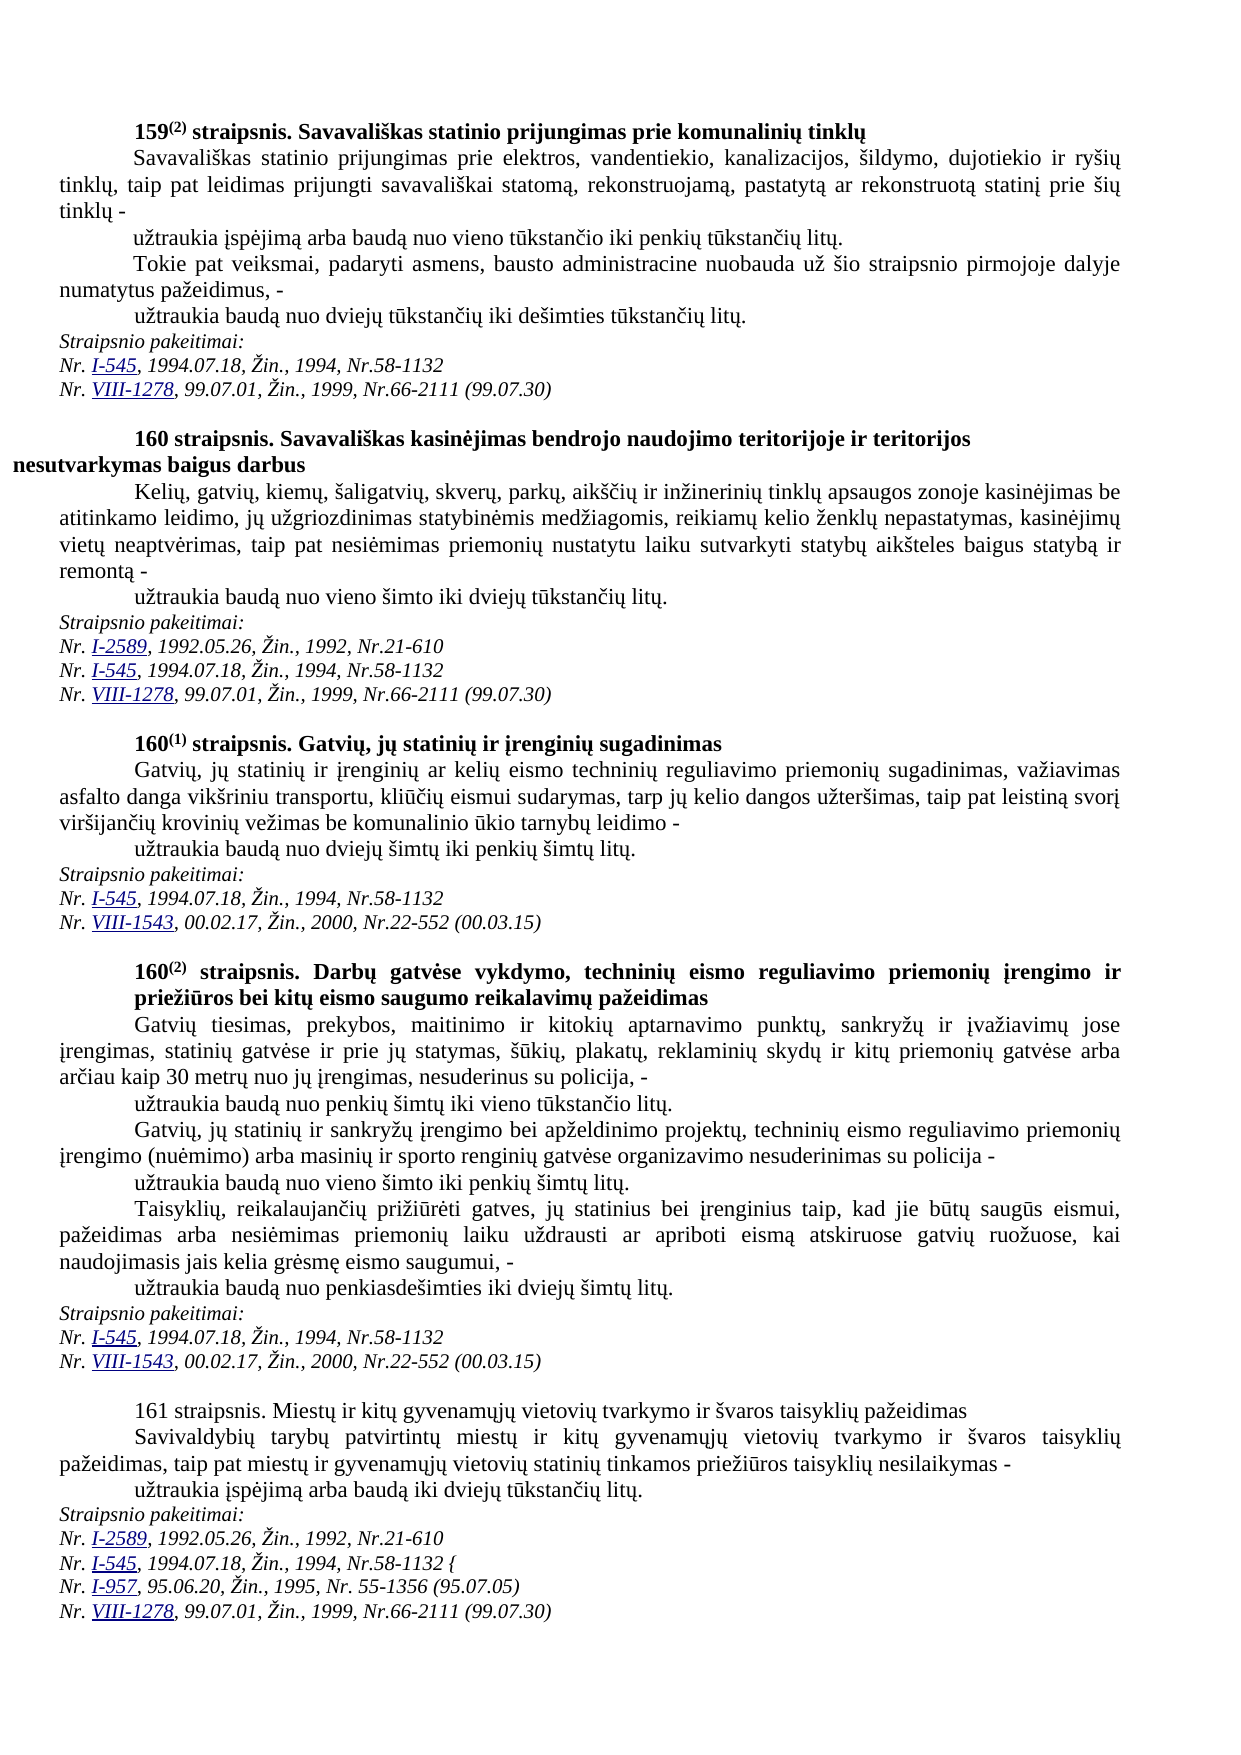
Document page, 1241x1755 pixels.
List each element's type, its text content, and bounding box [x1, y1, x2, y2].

text Nr. VIII-1543, 00.02.17, Žin., 2000, Nr.22-552 (00.03.15) [59, 1349, 1122, 1373]
text Gatvių tiesimas, prekybos, maitinimo ir kitokių aptarnavimo punktų, sankryžų ir įvažiavimų jose įrengimas, statinių gatvėse ir prie jų statymas, šūkių, plakatų, reklaminių skydų ir kitų priemonių gatvėse arba arčiau kaip 30 metrų nuo jų įrengimas, nesuderinus su policija, - [59, 1011, 1122, 1090]
text Kelių, gatvių, kiemų, šaligatvių, skverų, parkų, aikščių ir inžinerinių tinklų apsaugos zonoje kasinėjimas be atitinkamo leidimo, jų užgriozdinimas statybinėmis medžiagomis, reikiamų kelio ženklų nepastatymas, kasinėjimų vietų neaptvėrimas, taip pat nesiėmimas priemonių nustatytu laiku sutvarkyti statybų aikšteles baigus statybą ir remontą - [59, 478, 1122, 583]
text Savivaldybių tarybų patvirtintų miestų ir kitų gyvenamųjų vietovių tvarkymo ir švaros taisyklių pažeidimas, taip pat miestų ir gyvenamųjų vietovių statinių tinkamos priežiūros taisyklių nesilaikymas - [59, 1423, 1122, 1476]
text užtraukia baudą nuo penkių šimtų iki vieno tūkstančio litų. [59, 1090, 1122, 1116]
text Taisyklių, reikalaujančių prižiūrėti gatves, jų statinius bei įrenginius taip, kad jie būtų saugūs eismui, pažeidimas arba nesiėmimas priemonių laiku uždrausti ar apriboti eismą atskiruose gatvių ruožuose, kai naudojimasis jais kelia grėsmę eismo saugumui, - [59, 1195, 1122, 1274]
text Nr. I-2589, 1992.05.26, Žin., 1992, Nr.21-610 [59, 634, 1122, 658]
text Nr. VIII-1278, 99.07.01, Žin., 1999, Nr.66-2111 (99.07.30) [59, 377, 1122, 401]
text nesutvarkymas baigus darbus [13, 452, 1122, 478]
text Tokie pat veiksmai, padaryti asmens, bausto administracine nuobauda už šio straipsnio pirmojoje dalyje numatytus pažeidimus, - [59, 250, 1122, 303]
text Straipsnio pakeitimai: [59, 329, 1122, 353]
text užtraukia baudą nuo vieno šimto iki penkių šimtų litų. [59, 1169, 1122, 1195]
text Straipsnio pakeitimai: [59, 1301, 1122, 1325]
text Gatvių, jų statinių ir įrenginių ar kelių eismo techninių reguliavimo priemonių sugadinimas, važiavimas asfalto danga vikšriniu transportu, kliūčių eismui sudarymas, tarp jų kelio dangos užteršimas, taip pat leistiną svorį viršijančių krovinių vežimas be komunalinio ūkio tarnybų leidimo - [59, 756, 1122, 835]
text Nr. VIII-1278, 99.07.01, Žin., 1999, Nr.66-2111 (99.07.30) [59, 682, 1122, 706]
text Savavališkas statinio prijungimas prie elektros, vandentiekio, kanalizacijos, šildymo, dujotiekio ir ryšių tinklų, taip pat leidimas prijungti savavališkai statomą, rekonstruojamą, pastatytą ar rekonstruotą statinį prie šių tinklų - [59, 144, 1122, 223]
text 160(1) straipsnis. Gatvių, jų statinių ir įrenginių sugadinimas [59, 730, 1122, 756]
text Nr. VIII-1543, 00.02.17, Žin., 2000, Nr.22-552 (00.03.15) [59, 910, 1122, 934]
text Nr. I-545, 1994.07.18, Žin., 1994, Nr.58-1132 [59, 658, 1122, 682]
text Nr. I-545, 1994.07.18, Žin., 1994, Nr.58-1132 [59, 353, 1122, 377]
text užtraukia baudą nuo dviejų šimtų iki penkių šimtų litų. [59, 835, 1122, 862]
text Nr. VIII-1278, 99.07.01, Žin., 1999, Nr.66-2111 (99.07.30) [59, 1598, 1122, 1623]
text užtraukia baudą nuo penkiasdešimties iki dviejų šimtų litų. [59, 1274, 1122, 1301]
text 160(2) straipsnis. Darbų gatvėse vykdymo, techninių eismo reguliavimo priemonių įrengimo ir priežiūros bei kitų eismo saugumo reikalavimų pažeidimas [134, 958, 1122, 1011]
text užtraukia įspėjimą arba baudą nuo vieno tūkstančio iki penkių tūkstančių litų. [59, 223, 1122, 250]
text užtraukia baudą nuo dviejų tūkstančių iki dešimties tūkstančių litų. [59, 303, 1122, 329]
text Nr. I-545, 1994.07.18, Žin., 1994, Nr.58-1132 [59, 1325, 1122, 1349]
text Nr. I-957, 95.06.20, Žin., 1995, Nr. 55-1356 (95.07.05) [59, 1574, 1122, 1598]
text užtraukia baudą nuo vieno šimto iki dviejų tūkstančių litų. [59, 583, 1122, 610]
text Nr. I-2589, 1992.05.26, Žin., 1992, Nr.21-610 [59, 1526, 1122, 1550]
text Nr. I-545, 1994.07.18, Žin., 1994, Nr.58-1132 { [59, 1550, 1122, 1574]
text užtraukia įspėjimą arba baudą iki dviejų tūkstančių litų. [59, 1476, 1122, 1502]
text Straipsnio pakeitimai: [59, 1502, 1122, 1526]
text 159(2) straipsnis. Savavališkas statinio prijungimas prie komunalinių tinklų [59, 118, 1122, 144]
text Straipsnio pakeitimai: [59, 862, 1122, 886]
text Nr. I-545, 1994.07.18, Žin., 1994, Nr.58-1132 [59, 886, 1122, 910]
text Gatvių, jų statinių ir sankryžų įrengimo bei apželdinimo projektų, techninių eismo reguliavimo priemonių įrengimo (nuėmimo) arba masinių ir sporto renginių gatvėse organizavimo nesuderinimas su policija - [59, 1116, 1122, 1169]
text 161 straipsnis. Miestų ir kitų gyvenamųjų vietovių tvarkymo ir švaros taisyklių pažeidimas [134, 1397, 1122, 1423]
text 160 straipsnis. Savavališkas kasinėjimas bendrojo naudojimo teritorijoje ir teritorijos [134, 425, 1122, 452]
text Straipsnio pakeitimai: [59, 610, 1122, 634]
